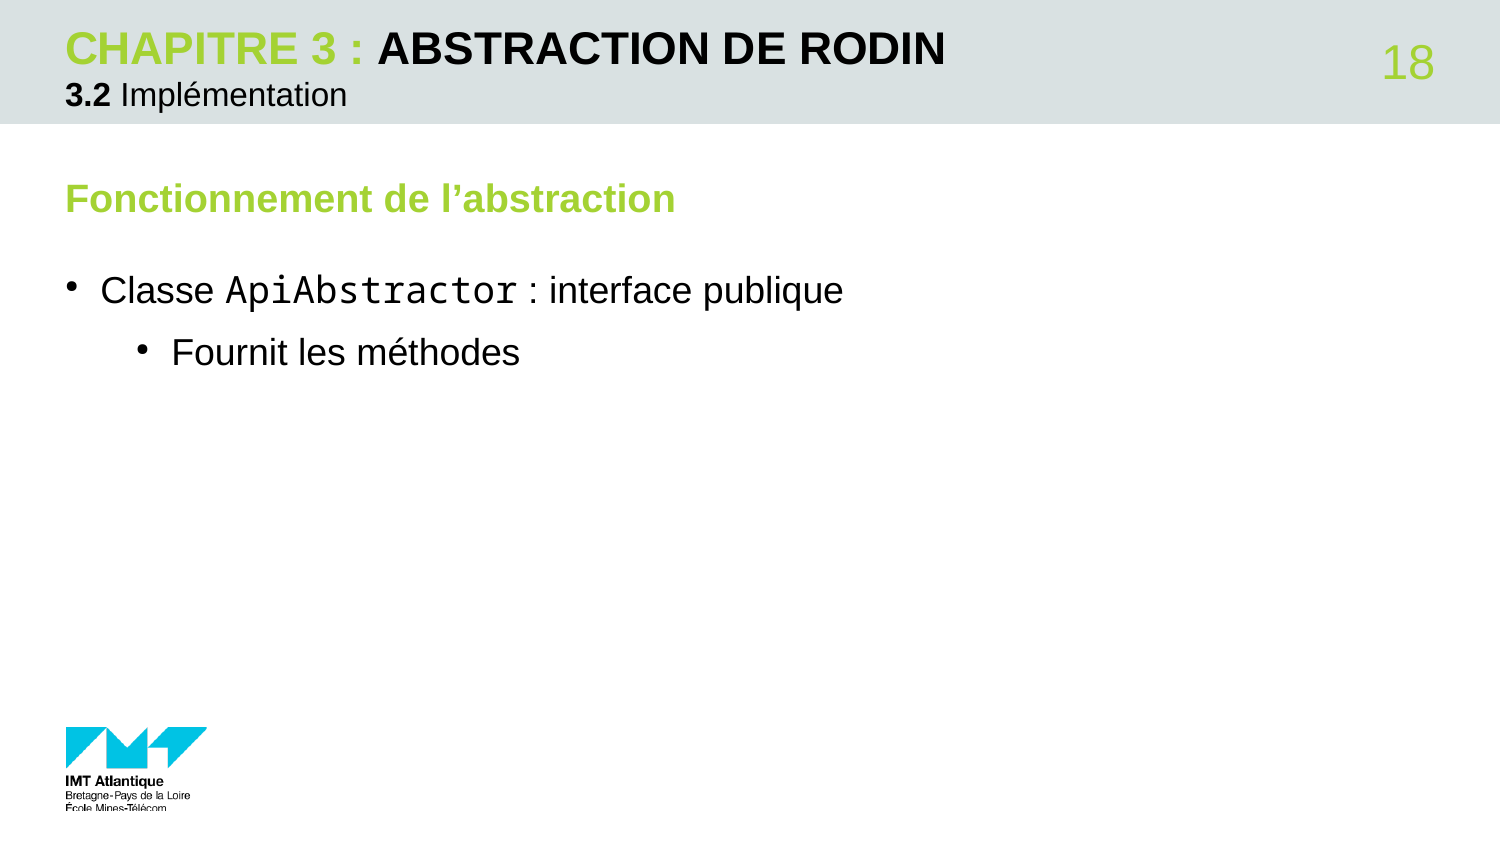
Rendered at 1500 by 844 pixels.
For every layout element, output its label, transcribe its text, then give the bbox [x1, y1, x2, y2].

title CHAPITRE 3 : aBSTRACTION de Rodin [64, 0, 1252, 72]
list Fonctionnement de l’abstraction Classe ApiAbstractor : interface publique Fournit les méthodes [64, 173, 1437, 715]
list 3.2 Implémentation [64, 72, 1252, 118]
slide_number [1251, 35, 1437, 85]
